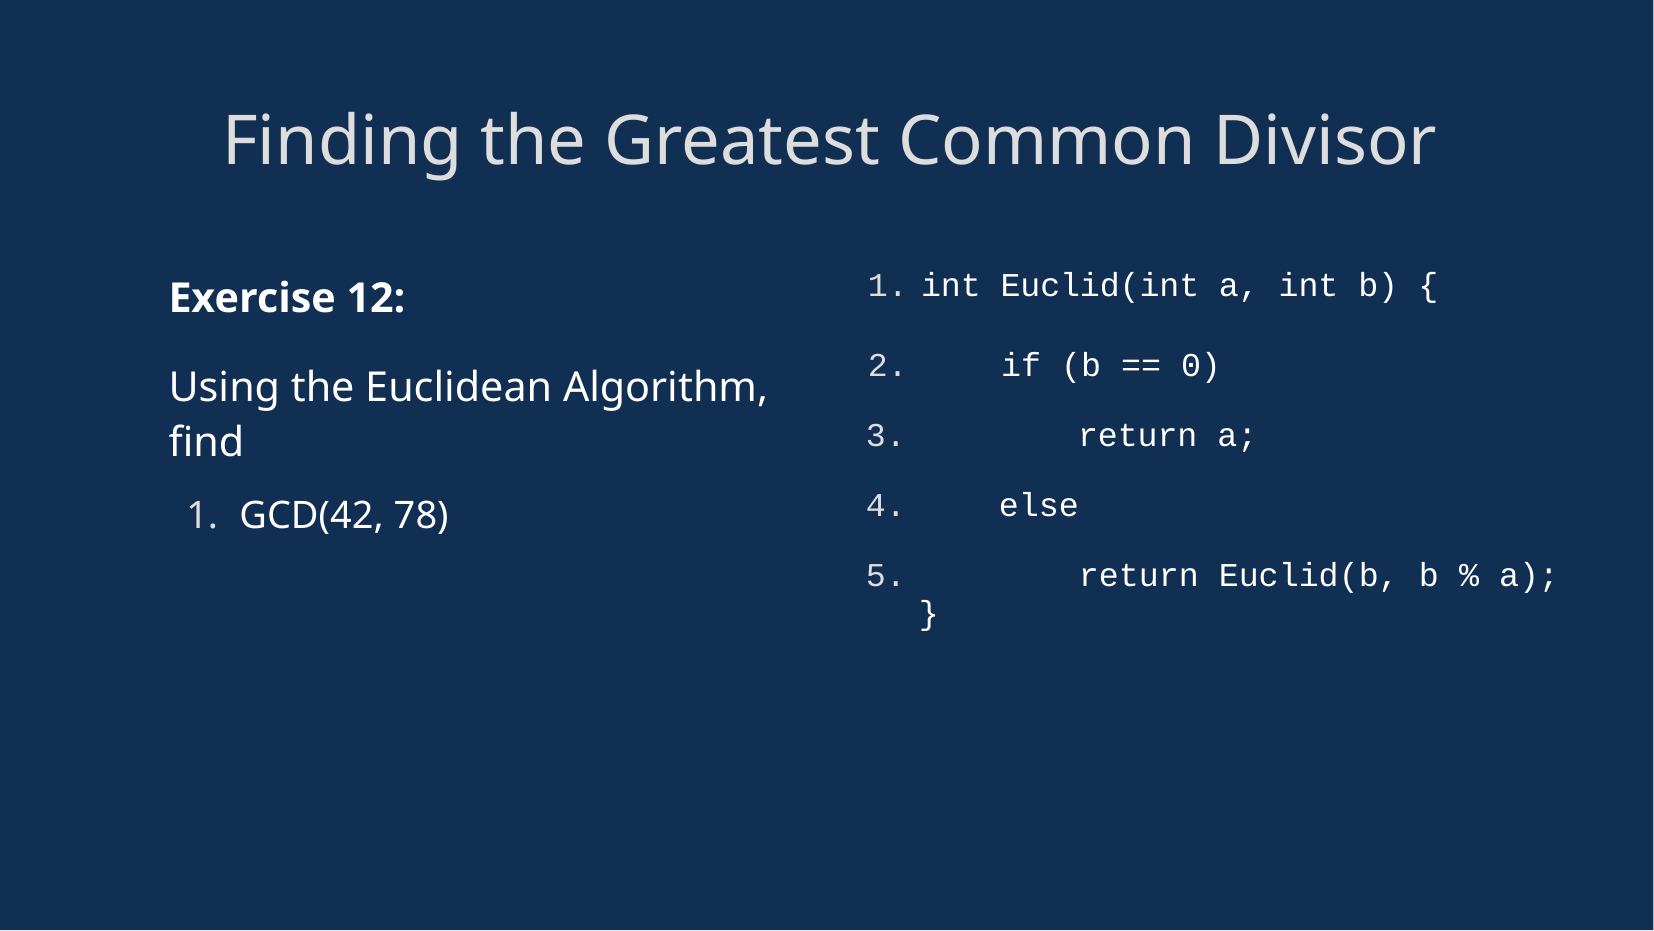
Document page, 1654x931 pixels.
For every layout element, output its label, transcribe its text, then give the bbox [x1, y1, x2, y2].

title Finding the Greatest Common Divisor [97, 56, 1563, 220]
list Exercise 12: Using the Euclidean Algorithm, find GCD(42, 78) [97, 268, 813, 806]
list int Euclid(int a, int b) { if (b == 0) return a; else return Euclid(b, b % a); } [848, 268, 1563, 806]
